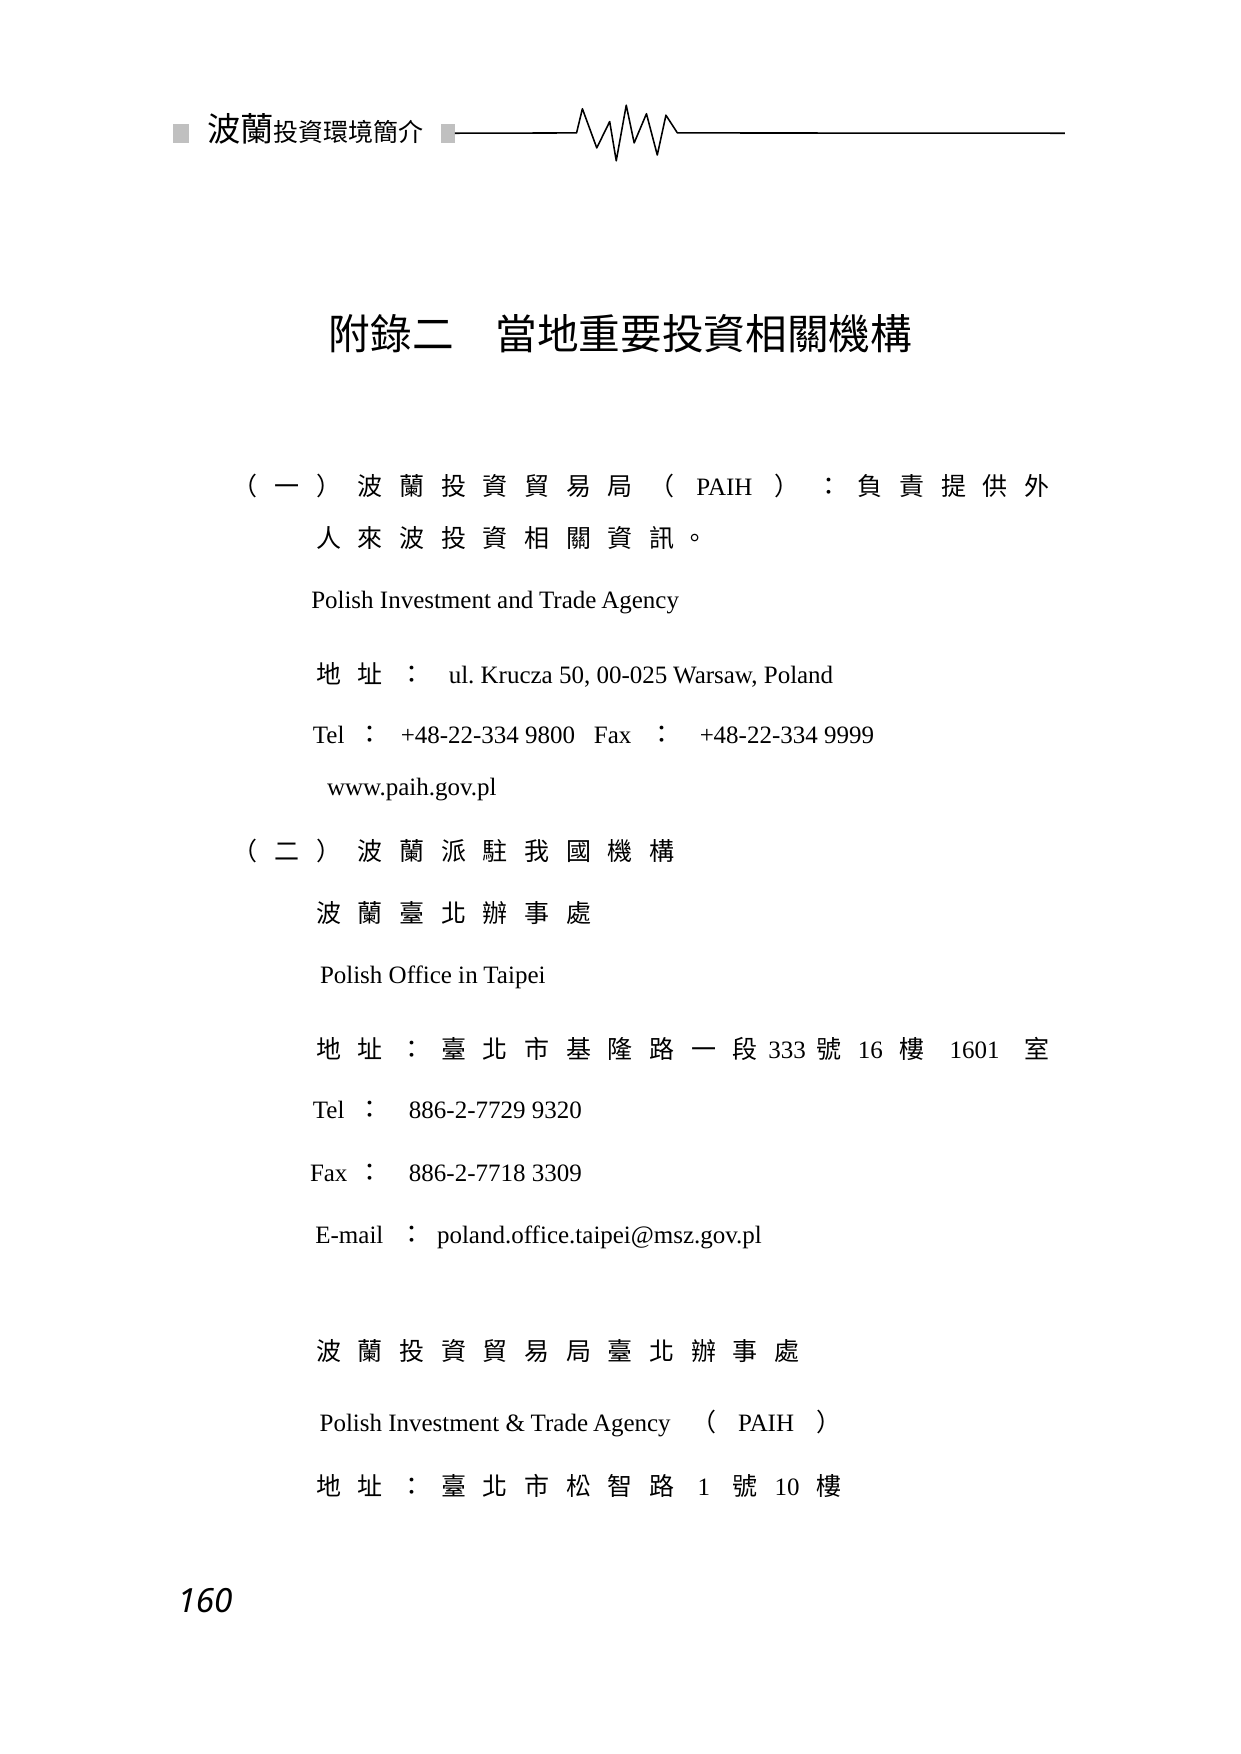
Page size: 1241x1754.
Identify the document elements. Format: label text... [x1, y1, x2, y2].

text www.paih.gov.pl [281, 745, 1058, 808]
text E-mail：poland.office.taipei@msz.gov.pl [281, 1183, 1058, 1245]
text 地址：ul. Krucza 50, 00-025 Warsaw, Poland [281, 620, 1058, 683]
text Tel：+48-22-334 9800 Fax：+48-22-334 9999 [281, 683, 1058, 745]
text Polish Office in Taipei [281, 933, 1058, 995]
text （一）波蘭投資貿易局（PAIH）：負責提供外人來波投資相關資訊。 [207, 433, 1058, 558]
text Polish Investment and Trade Agency [281, 558, 1058, 620]
text Polish Investment & Trade Agency（PAIH） [281, 1370, 1058, 1433]
text 地址：臺北市基隆路一段333號16樓1601室 [281, 995, 1058, 1058]
text 地址：臺北市松智路1號10樓 [281, 1433, 1058, 1495]
text 波蘭投資貿易局臺北辦事處 [281, 1308, 1058, 1370]
text 波蘭臺北辦事處 [281, 870, 1058, 933]
text （二）波蘭派駐我國機構 [207, 808, 1058, 870]
text Fax：886-2-7718 3309 [281, 1120, 1058, 1183]
text 附錄二 當地重要投資相關機構 [183, 290, 1058, 352]
text Tel：886-2-7729 9320 [281, 1058, 1058, 1120]
